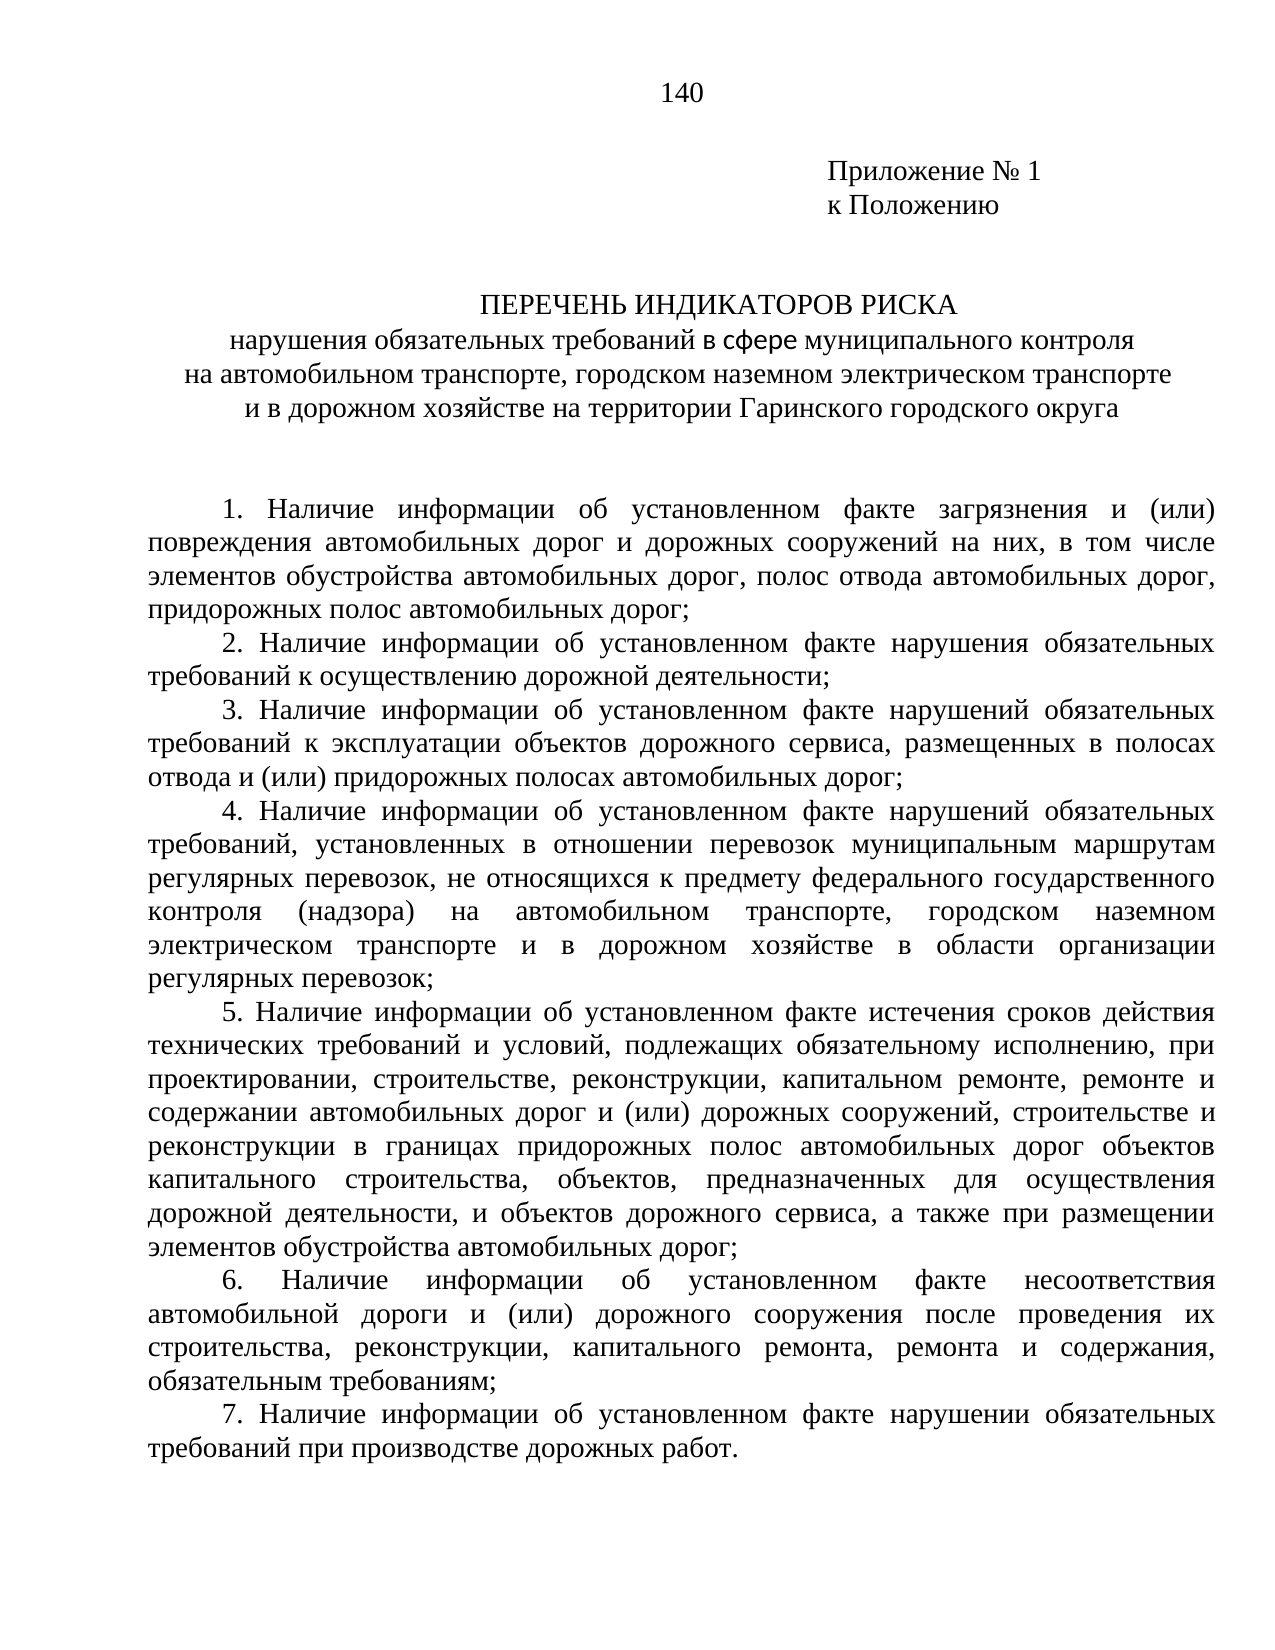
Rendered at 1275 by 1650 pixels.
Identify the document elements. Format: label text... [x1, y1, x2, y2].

text 4. Наличие информации об установленном факте нарушений обязательных требований, установленных в отношении перевозок муниципальным маршрутам регулярных перевозок, не относящихся к предмету федерального государственного контроля (надзора) на автомобильном транспорте, городском наземном электрическом транспорте и в дорожном хозяйстве в области организации регулярных перевозок; [148, 793, 1216, 994]
text ПЕРЕЧЕНЬ ИНДИКАТОРОВ РИСКА [148, 287, 1216, 321]
text 7. Наличие информации об установленном факте нарушении обязательных требований при производстве дорожных работ. [148, 1396, 1216, 1463]
text к Положению [827, 187, 1216, 220]
text 6. Наличие информации об установленном факте несоответствия автомобильной дороги и (или) дорожного сооружения после проведения их строительства, реконструкции, капитального ремонта, ремонта и содержания, обязательным требованиям; [148, 1262, 1216, 1396]
text 1. Наличие информации об установленном факте загрязнения и (или) повреждения автомобильных дорог и дорожных сооружений на них, в том числе элементов обустройства автомобильных дорог, полос отвода автомобильных дорог, придорожных полос автомобильных дорог; [148, 491, 1216, 625]
text Приложение № 1 [827, 153, 1216, 187]
text 2. Наличие информации об установленном факте нарушения обязательных требований к осуществлению дорожной деятельности; [148, 625, 1216, 692]
text 3. Наличие информации об установленном факте нарушений обязательных требований к эксплуатации объектов дорожного сервиса, размещенных в полосах отвода и (или) придорожных полосах автомобильных дорог; [148, 692, 1216, 793]
text 5. Наличие информации об установленном факте истечения сроков действия технических требований и условий, подлежащих обязательному исполнению, при проектировании, строительстве, реконструкции, капитальном ремонте, ремонте и содержании автомобильных дорог и (или) дорожных сооружений, строительстве и реконструкции в границах придорожных полос автомобильных дорог объектов капитального строительства, объектов, предназначенных для осуществления дорожной деятельности, и объектов дорожного сервиса, а также при размещении элементов обустройства автомобильных дорог; [148, 994, 1216, 1262]
text нарушения обязательных требований в сфере муниципального контроля на автомобильном транспорте, городском наземном электрическом транспорте и в дорожном хозяйстве на территории Гаринского городского округа [148, 321, 1216, 424]
